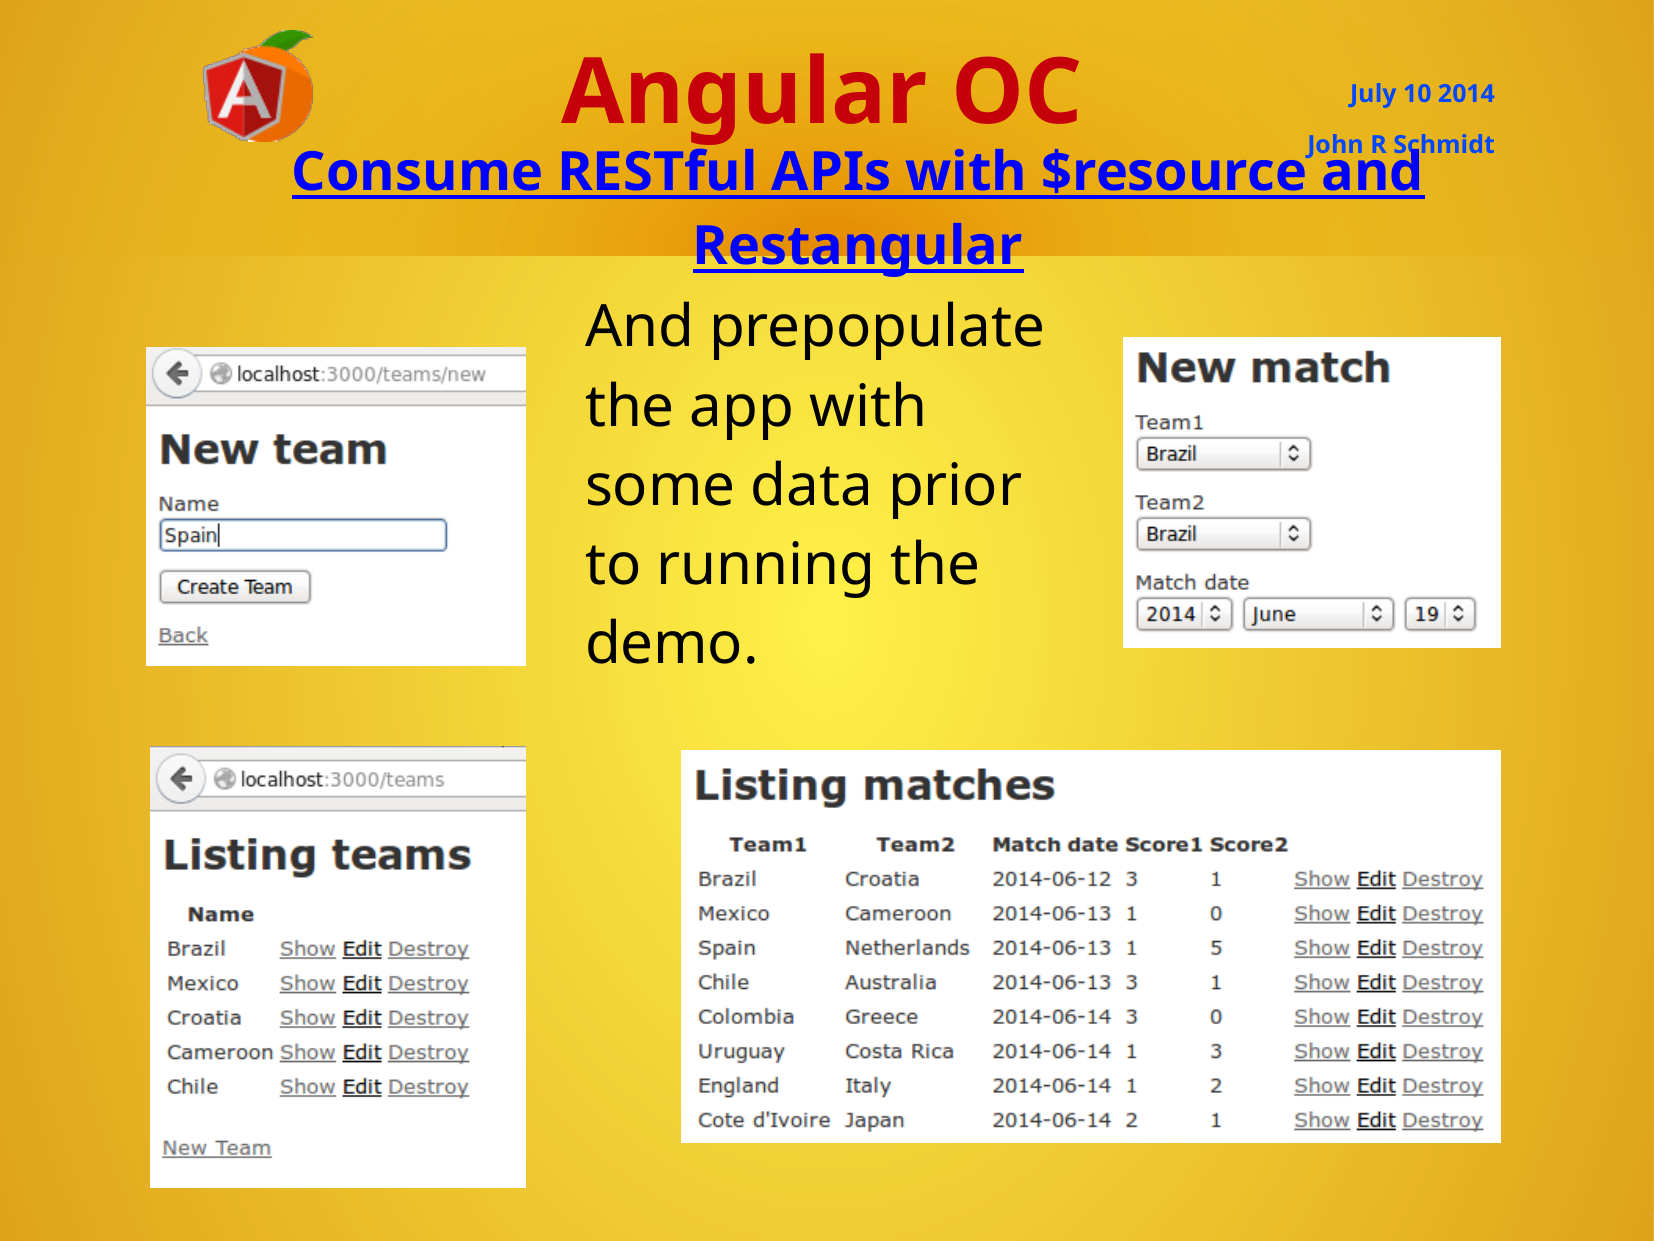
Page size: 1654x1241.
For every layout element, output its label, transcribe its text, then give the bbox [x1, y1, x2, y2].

subtitle And prepopulate the app with some data prior to running the demo. [585, 347, 1081, 619]
picture [1123, 337, 1501, 648]
picture [150, 746, 526, 1188]
title Angular OC [560, 34, 1086, 142]
text_box July 10 2014 John R Schmidt [1260, 51, 1510, 172]
picture [146, 347, 526, 666]
picture [681, 750, 1501, 1143]
picture [202, 30, 316, 142]
text_box Consume RESTful APIs with $resource and Restangular [150, 175, 1567, 239]
